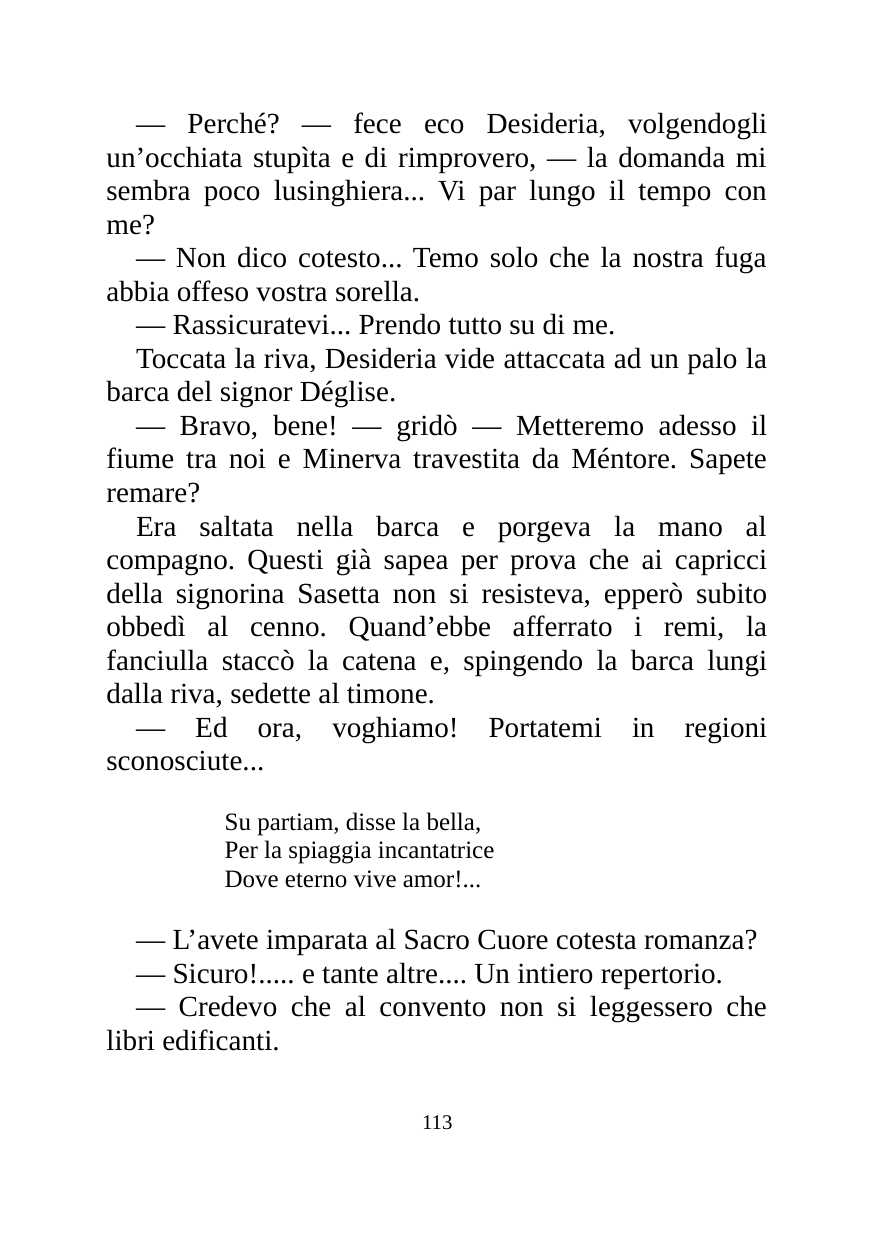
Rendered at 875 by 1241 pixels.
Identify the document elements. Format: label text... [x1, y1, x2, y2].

text — Credevo che al convento non si leggessero che libri edificanti. [106, 989, 768, 1056]
text — Bravo, bene! — gridò — Metteremo adesso il fiume tra noi e Minerva travestita da Méntore. Sapete remare? [106, 408, 768, 509]
text — Sicuro!..... e tante altre.... Un intiero repertorio. [106, 956, 768, 989]
text — Perché? — fece eco Desideria, volgendogli un’occhiata stupìta e di rimprovero, — la domanda mi sembra poco lusinghiera... Vi par lungo il tempo con me? [106, 106, 768, 240]
text Su partiam, disse la bella, Per la spiaggia incantatrice Dove eterno vive amor!... [224, 807, 768, 893]
text — Rassicuratevi... Prendo tutto su di me. [106, 307, 768, 341]
text — Ed ora, voghiamo! Portatemi in regioni sconosciute... [106, 710, 768, 777]
text — L’avete imparata al Sacro Cuore cotesta romanza? [106, 922, 768, 956]
text — Non dico cotesto... Temo solo che la nostra fuga abbia offeso vostra sorella. [106, 240, 768, 307]
text Era saltata nella barca e porgeva la mano al compagno. Questi già sapea per prova che ai capricci della signorina Sasetta non si resisteva, epperò subito obbedì al cenno. Quand’ebbe afferrato i remi, la fanciulla staccò la catena e, spingendo la barca lungi dalla riva, sedette al timone. [106, 509, 768, 710]
text Toccata la riva, Desideria vide attaccata ad un palo la barca del signor Déglise. [106, 341, 768, 408]
